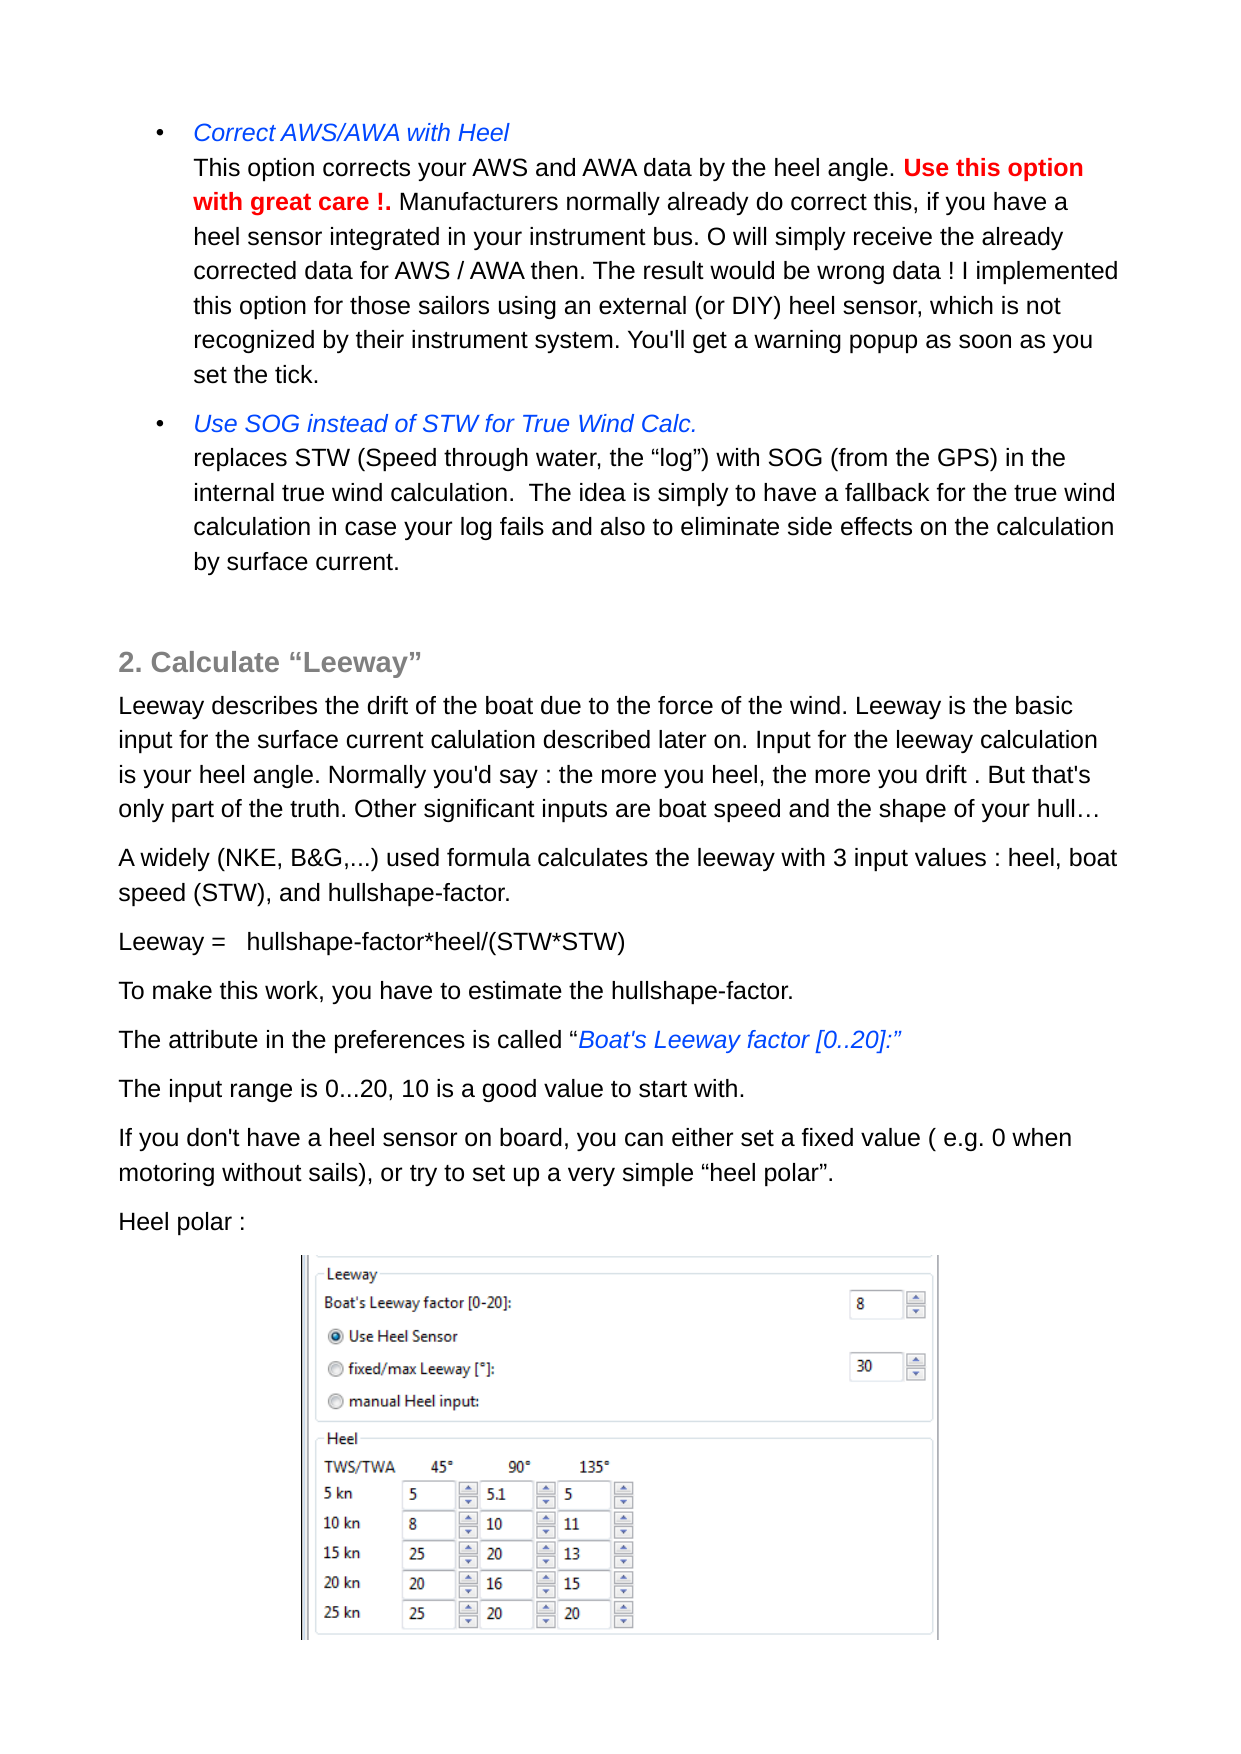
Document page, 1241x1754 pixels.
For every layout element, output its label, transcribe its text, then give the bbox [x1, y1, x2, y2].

text A widely (NKE, B&G,...) used formula calculates the leeway with 3 input values : heel, boat speed (STW), and hullshape-factor. [118, 843, 1122, 907]
text Leeway describes the drift of the boat due to the force of the wind. Leeway is the basic input for the surface current calulation described later on. Input for the leeway calculation is your heel angle. Normally you'd say : the more you heel, the more you drift . But that's only part of the truth. Other significant inputs are boat speed and the shape of your hull… [118, 691, 1122, 823]
text Leeway = hullshape-factor*heel/(STW*STW) [118, 927, 1122, 956]
list Use SOG instead of STW for True Wind Calc. replaces STW (Speed through water, the “log”) with SOG (from the GPS) in the internal true wind calculation. The idea is simply to have a fallback for the true wind calculation in case your log fails and also to eliminate side effects on the calculation by surface current. [156, 409, 1122, 575]
text Heel polar : [118, 1207, 1122, 1235]
text The input range is 0...20, 10 is a good value to start with. [118, 1074, 1122, 1103]
text If you don't have a heel sensor on board, you can either set a fixed value ( e.g. 0 when motoring without sails), or try to set up a very simple “heel polar”. [118, 1123, 1122, 1186]
subtitle 2. Calculate “Leeway” [118, 645, 1122, 678]
text The attribute in the preferences is called “Boat's Leeway factor [0..20]:” [118, 1025, 1122, 1054]
text To make this work, you have to estimate the hullshape-factor. [118, 976, 1122, 1005]
list Correct AWS/AWA with Heel This option corrects your AWS and AWA data by the heel angle. Use this option with great care !. Manufacturers normally already do correct this, if you have a heel sensor integrated in your instrument bus. O will simply receive the already corrected data for AWS / AWA then. The result would be wrong data ! I implemented this option for those sailors using an external (or DIY) heel sensor, which is not recognized by their instrument system. You'll get a warning popup as soon as you set the tick. [156, 118, 1122, 388]
picture [301, 1255, 940, 1640]
